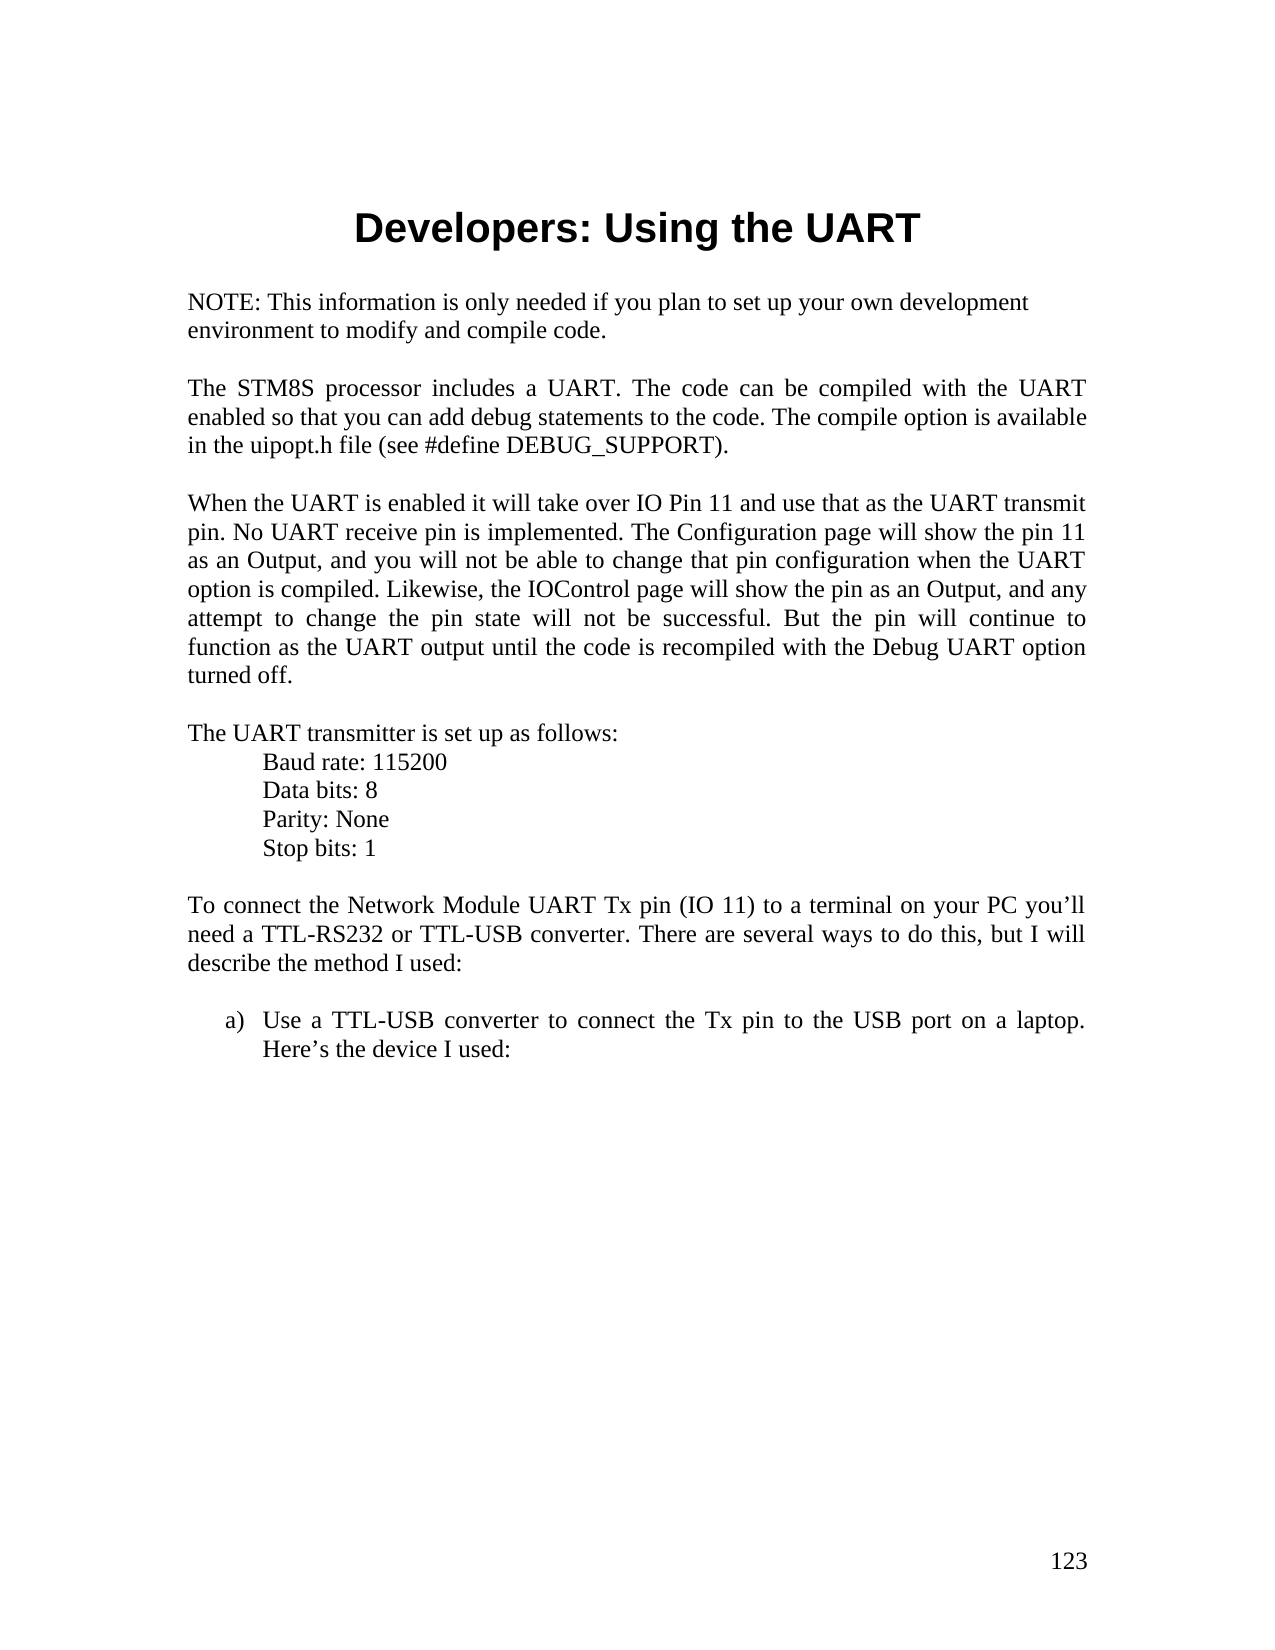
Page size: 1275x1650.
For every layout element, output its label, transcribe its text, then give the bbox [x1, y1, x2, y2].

text Stop bits: 1 [262, 833, 1087, 862]
subtitle Developers: Using the UART [187, 204, 1087, 252]
text The STM8S processor includes a UART. The code can be compiled with the UART enabled so that you can add debug statements to the code. The compile option is available in the uipopt.h file (see #define DEBUG_SUPPORT). [187, 373, 1087, 459]
text NOTE: This information is only needed if you plan to set up your own development environment to modify and compile code. [187, 287, 1087, 344]
text The UART transmitter is set up as follows: [187, 718, 1087, 747]
text Parity: None [262, 804, 1087, 833]
text Data bits: 8 [262, 775, 1087, 804]
text Baud rate: 115200 [262, 747, 1087, 775]
text When the UART is enabled it will take over IO Pin 11 and use that as the UART transmit pin. No UART receive pin is implemented. The Configuration page will show the pin 11 as an Output, and you will not be able to change that pin configuration when the UART option is compiled. Likewise, the IOControl page will show the pin as an Output, and any attempt to change the pin state will not be successful. But the pin will continue to function as the UART output until the code is recompiled with the Debug UART option turned off. [187, 488, 1087, 689]
text To connect the Network Module UART Tx pin (IO 11) to a terminal on your PC you’ll need a TTL-RS232 or TTL-USB converter. There are several ways to do this, but I will describe the method I used: [187, 890, 1087, 977]
list Use a TTL-USB converter to connect the Tx pin to the USB port on a laptop. Here’s the device I used: [225, 1005, 1087, 1063]
